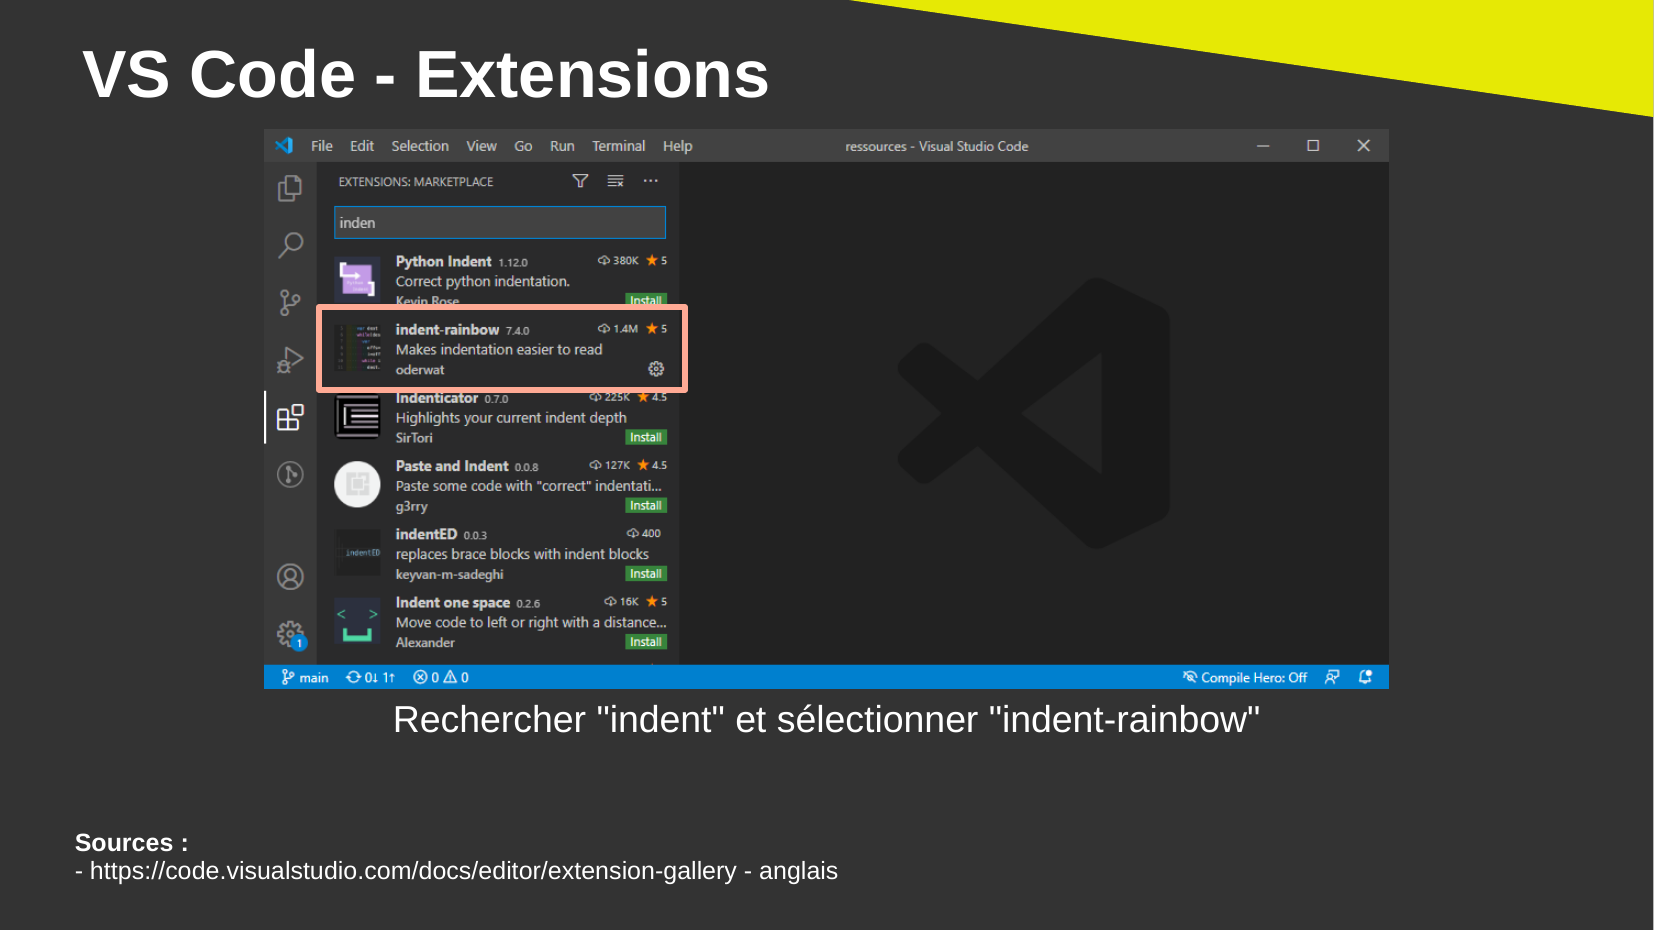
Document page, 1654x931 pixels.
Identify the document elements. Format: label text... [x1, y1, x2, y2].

title VS Code - Extensions [82, 37, 1571, 114]
text_box [849, 0, 1654, 118]
text_box Sources : - https://code.visualstudio.com/docs/editor/extension-gallery - anglais [60, 821, 1546, 931]
picture [264, 129, 1389, 689]
text_box Rechercher "indent" et sélectionner "indent-rainbow" [360, 690, 1294, 748]
